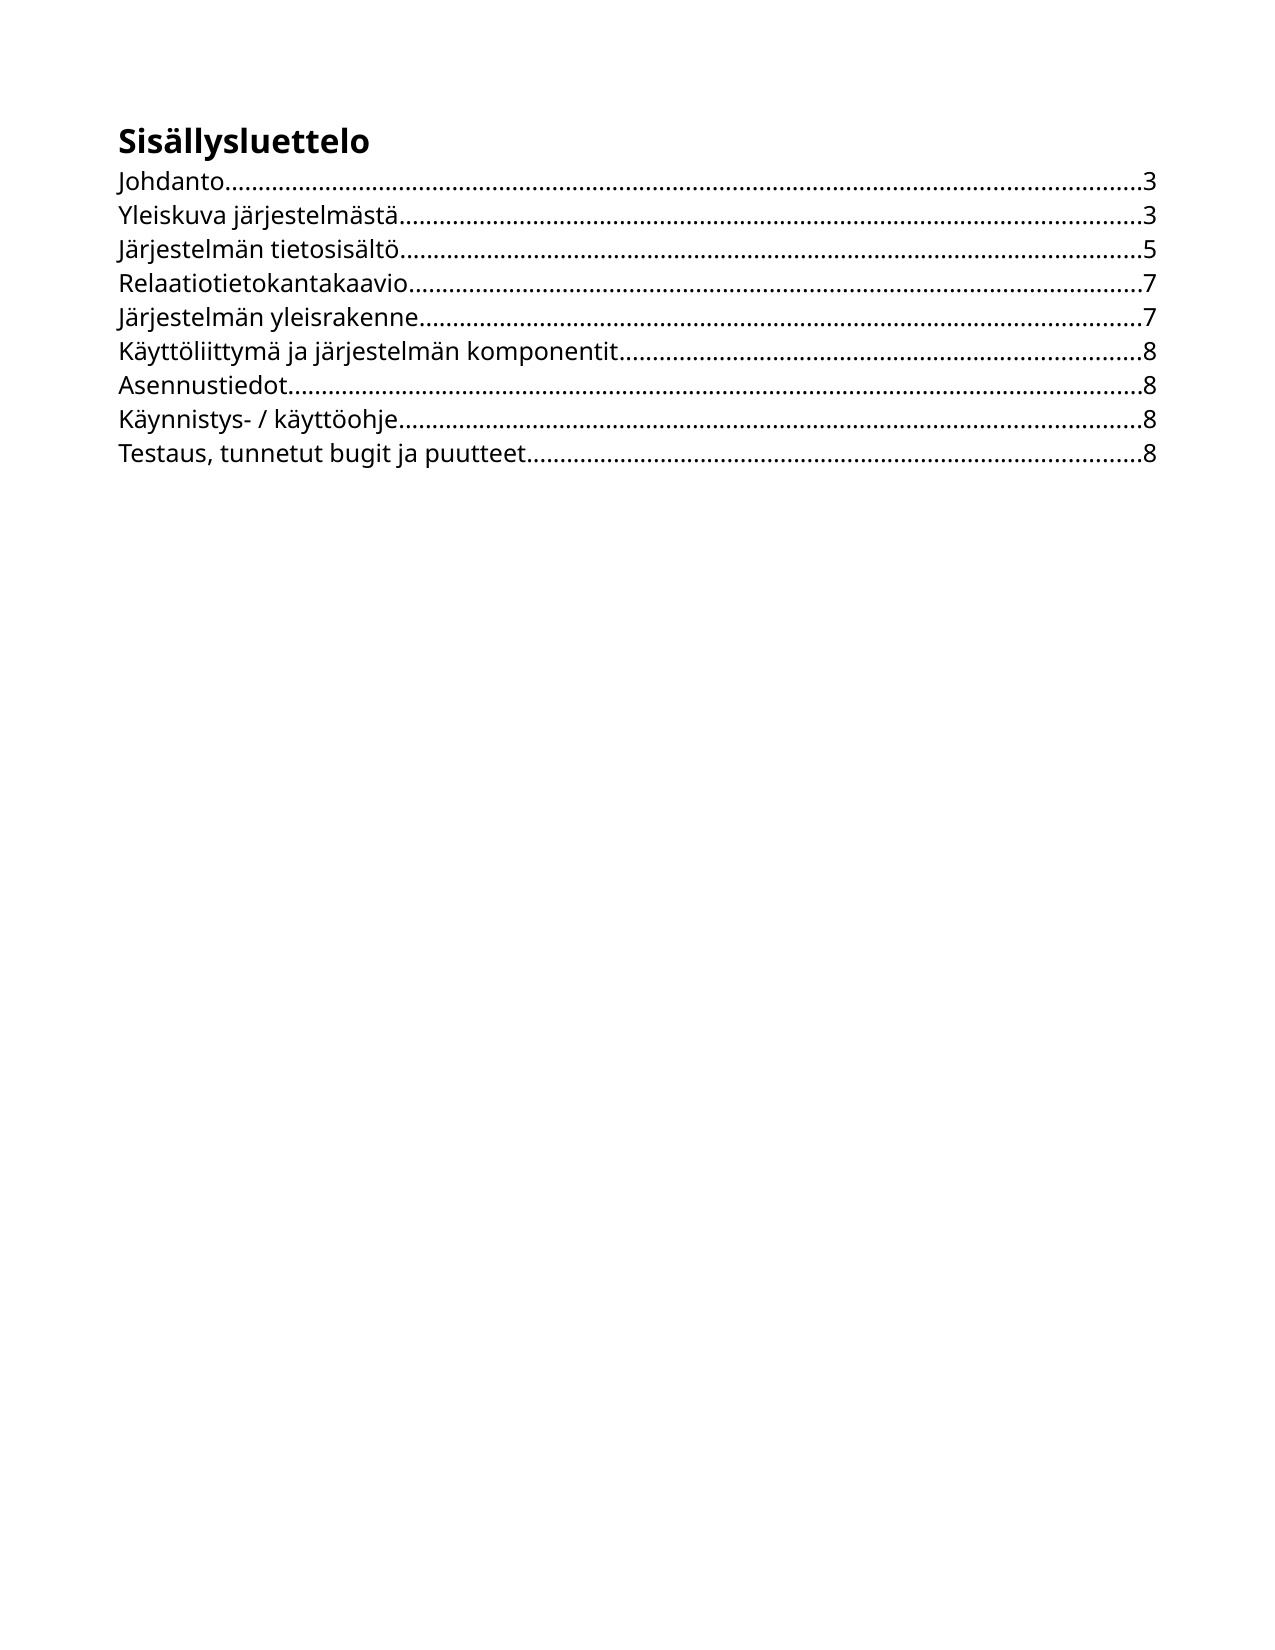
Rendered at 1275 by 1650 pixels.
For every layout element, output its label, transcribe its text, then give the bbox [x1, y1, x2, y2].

text Asennustiedot 8 [118, 368, 1157, 402]
text Järjestelmän yleisrakenne 7 [118, 300, 1157, 334]
text Relaatiotietokantakaavio 7 [118, 266, 1157, 300]
text Johdanto 3 [118, 163, 1157, 198]
text Testaus, tunnetut bugit ja puutteet 8 [118, 436, 1157, 470]
text Käyttöliittymä ja järjestelmän komponentit 8 [118, 334, 1157, 368]
text Järjestelmän tietosisältö 5 [118, 232, 1157, 266]
text Käynnistys- / käyttöohje 8 [118, 402, 1157, 436]
subtitle Sisällysluettelo [118, 118, 1157, 163]
text Yleiskuva järjestelmästä 3 [118, 198, 1157, 232]
